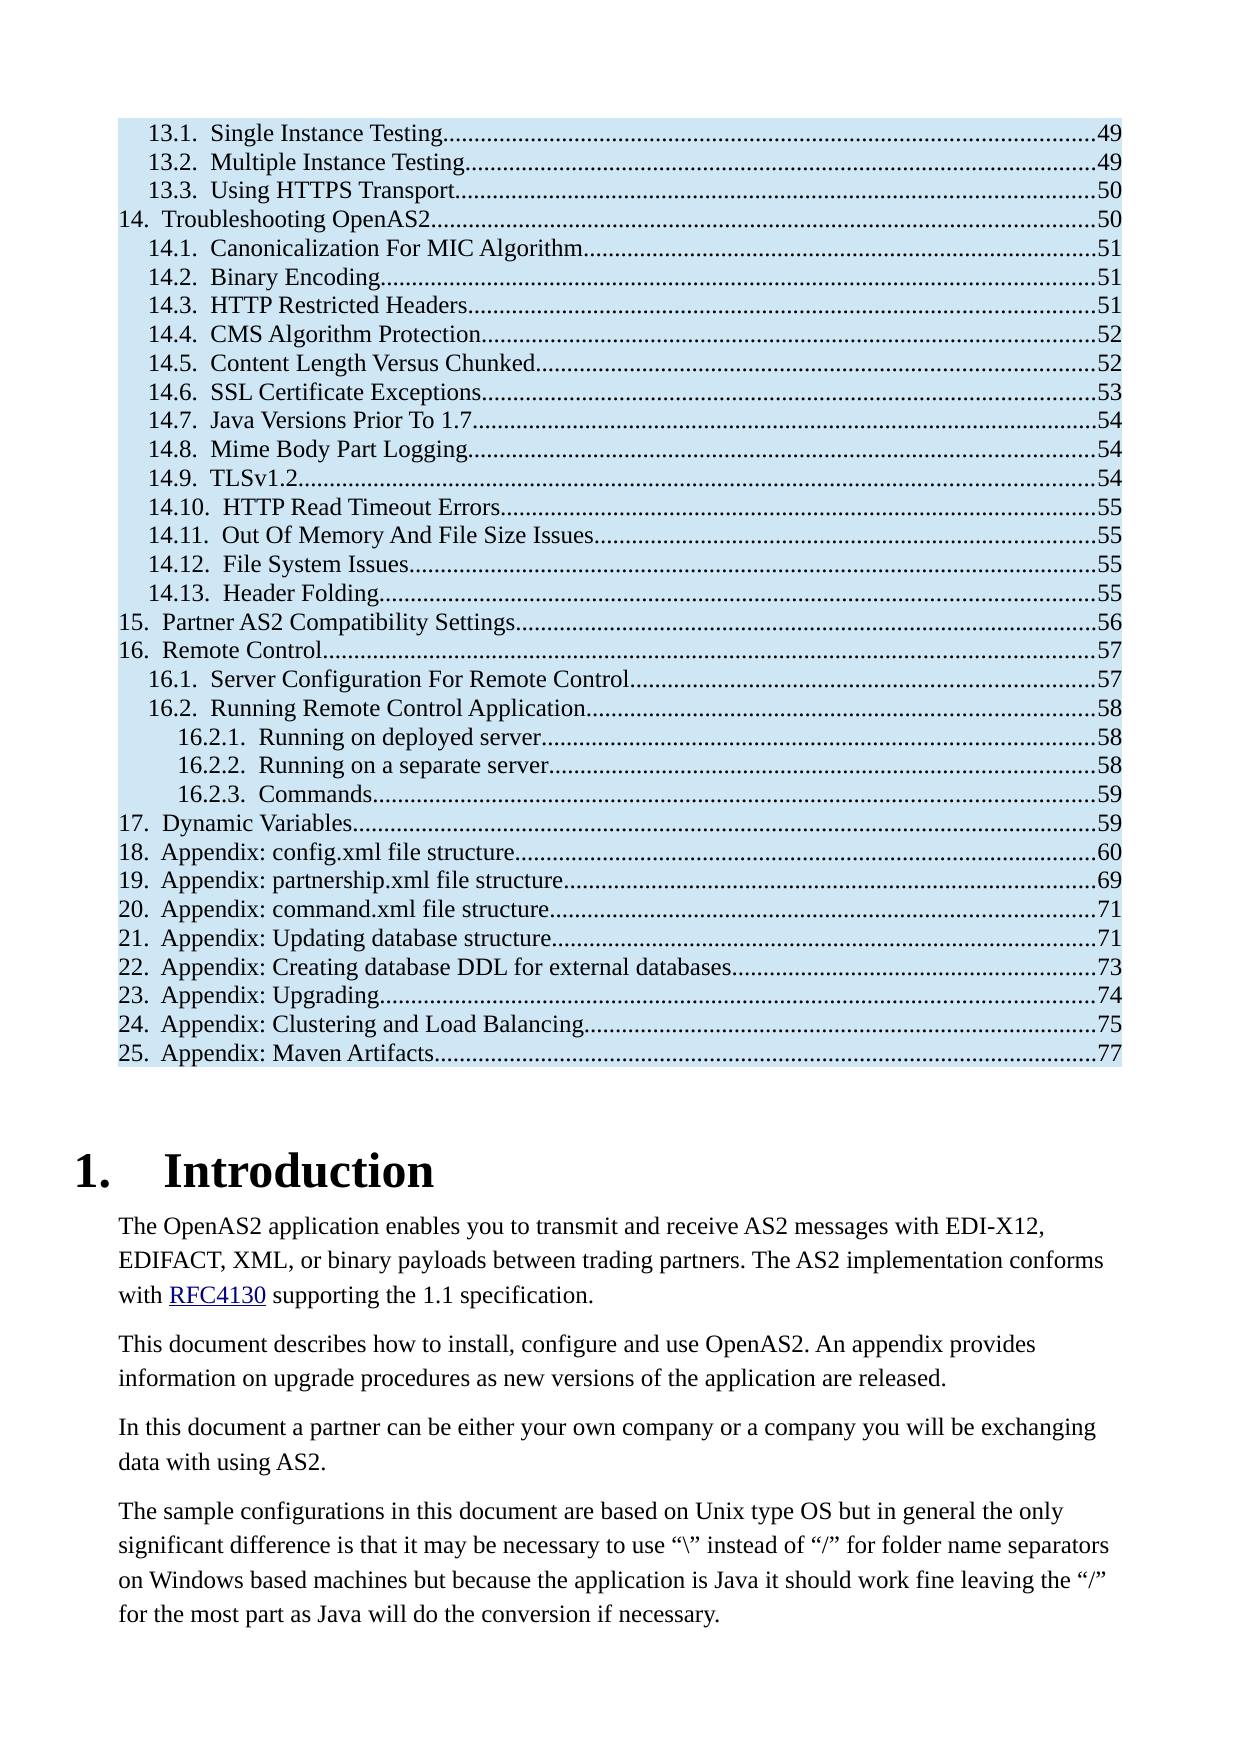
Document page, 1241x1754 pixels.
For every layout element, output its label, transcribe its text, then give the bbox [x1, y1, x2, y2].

text 14.8. Mime Body Part Logging 54 [148, 434, 1122, 463]
text 22. Appendix: Creating database DDL for external databases 73 [118, 952, 1122, 981]
text 15. Partner AS2 Compatibility Settings 56 [118, 607, 1122, 636]
text 13.3. Using HTTPS Transport 50 [148, 176, 1122, 204]
text 18. Appendix: config.xml file structure 60 [118, 837, 1122, 866]
text 14.11. Out Of Memory And File Size Issues 55 [148, 521, 1122, 549]
text 24. Appendix: Clustering and Load Balancing 75 [118, 1009, 1122, 1038]
text 16.2.2. Running on a separate server 58 [177, 751, 1122, 779]
text 14.7. Java Versions Prior To 1.7 54 [148, 406, 1122, 434]
text 19. Appendix: partnership.xml file structure 69 [118, 866, 1122, 894]
text 14.3. HTTP Restricted Headers 51 [148, 291, 1122, 319]
text 16.2.3. Commands 59 [177, 779, 1122, 808]
text 16.1. Server Configuration For Remote Control 57 [148, 664, 1122, 693]
subtitle Introduction [73, 1141, 1122, 1198]
text 14.2. Binary Encoding 51 [148, 262, 1122, 291]
text The OpenAS2 application enables you to transmit and receive AS2 messages with EDI-X12, EDIFACT, XML, or binary payloads between trading partners. The AS2 implementation conforms with RFC4130 supporting the 1.1 specification. [118, 1211, 1122, 1309]
text 21. Appendix: Updating database structure 71 [118, 923, 1122, 952]
text 20. Appendix: command.xml file structure 71 [118, 894, 1122, 923]
text 13.1. Single Instance Testing 49 [148, 118, 1122, 147]
text This document describes how to install, configure and use OpenAS2. An appendix provides information on upgrade procedures as new versions of the application are released. [118, 1329, 1122, 1392]
text 14.4. CMS Algorithm Protection 52 [148, 319, 1122, 348]
text 16.2.1. Running on deployed server 58 [177, 722, 1122, 751]
text 14.1. Canonicalization For MIC Algorithm 51 [148, 233, 1122, 262]
text 23. Appendix: Upgrading 74 [118, 981, 1122, 1009]
text The sample configurations in this document are based on Unix type OS but in general the only significant difference is that it may be necessary to use “\” instead of “/” for folder name separators on Windows based machines but because the application is Java it should work fine leaving the “/” for the most part as Java will do the conversion if necessary. [118, 1496, 1122, 1628]
text 14.6. SSL Certificate Exceptions 53 [148, 377, 1122, 406]
text 14. Troubleshooting OpenAS2 50 [118, 204, 1122, 233]
text In this document a partner can be either your own company or a company you will be exchanging data with using AS2. [118, 1412, 1122, 1476]
text 25. Appendix: Maven Artifacts 77 [118, 1038, 1122, 1067]
text 16.2. Running Remote Control Application 58 [148, 693, 1122, 722]
text 14.13. Header Folding 55 [148, 578, 1122, 607]
text 14.9. TLSv1.2 54 [148, 463, 1122, 492]
text 14.5. Content Length Versus Chunked 52 [148, 348, 1122, 377]
text 14.12. File System Issues 55 [148, 549, 1122, 578]
text 16. Remote Control 57 [118, 636, 1122, 664]
text 17. Dynamic Variables 59 [118, 808, 1122, 837]
text 14.10. HTTP Read Timeout Errors 55 [148, 492, 1122, 521]
text 13.2. Multiple Instance Testing 49 [148, 147, 1122, 176]
